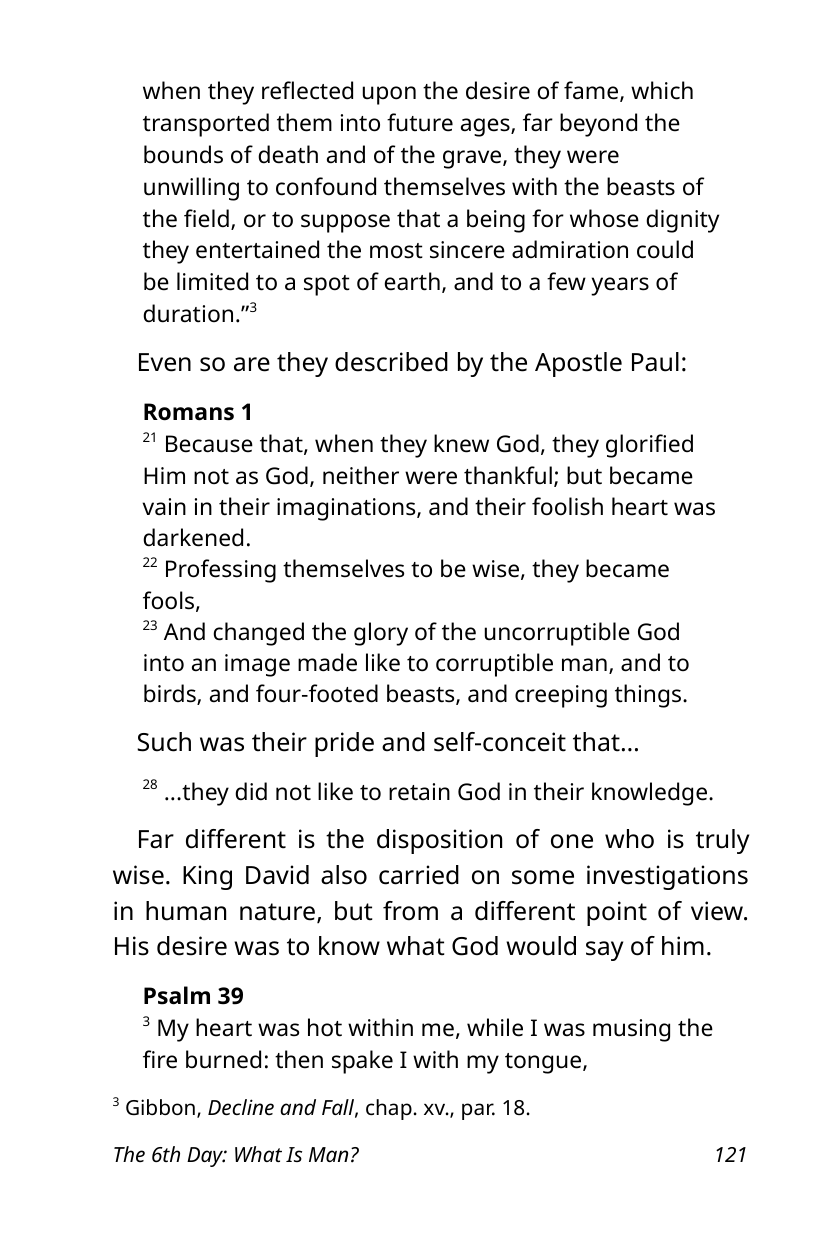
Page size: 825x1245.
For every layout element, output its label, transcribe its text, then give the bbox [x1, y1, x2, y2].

text 22 Professing themselves to be wise, they became fools, [142, 553, 720, 616]
text 23 And changed the glory of the uncorruptible God into an image made like to corruptible man, and to birds, and four-footed beasts, and creeping things. [142, 616, 720, 710]
text Far different is the disposition of one who is truly wise. King David also carried on some investigations in human nature, but from a different point of view. His desire was to know what God would say of him. [112, 822, 750, 963]
text 28 ...they did not like to retain God in their knowledge. [142, 775, 720, 807]
text 21 Because that, when they knew God, they glorified Him not as God, neither were thankful; but became vain in their imaginations, and their foolish heart was darkened. [142, 428, 720, 553]
text Psalm 39 [142, 979, 750, 1011]
text 3 My heart was hot within me, while I was musing the fire burned: then spake I with my tongue, [142, 1012, 720, 1075]
text when they reflected upon the desire of fame, which transported them into future ages, far beyond the bounds of death and of the grave, they were unwilling to confound themselves with the beasts of the field, or to suppose that a being for whose dignity they entertained the most sincere admiration could be limited to a spot of earth, and to a few years of duration.” [142, 75, 720, 329]
text Such was their pride and self-conceit that… [112, 725, 750, 759]
text Gibbon, Decline and Fall, chap. xv., par. 18. [112, 1093, 750, 1122]
text Romans 1 [142, 396, 750, 427]
text Even so are they described by the Apostle Paul: [112, 345, 750, 379]
